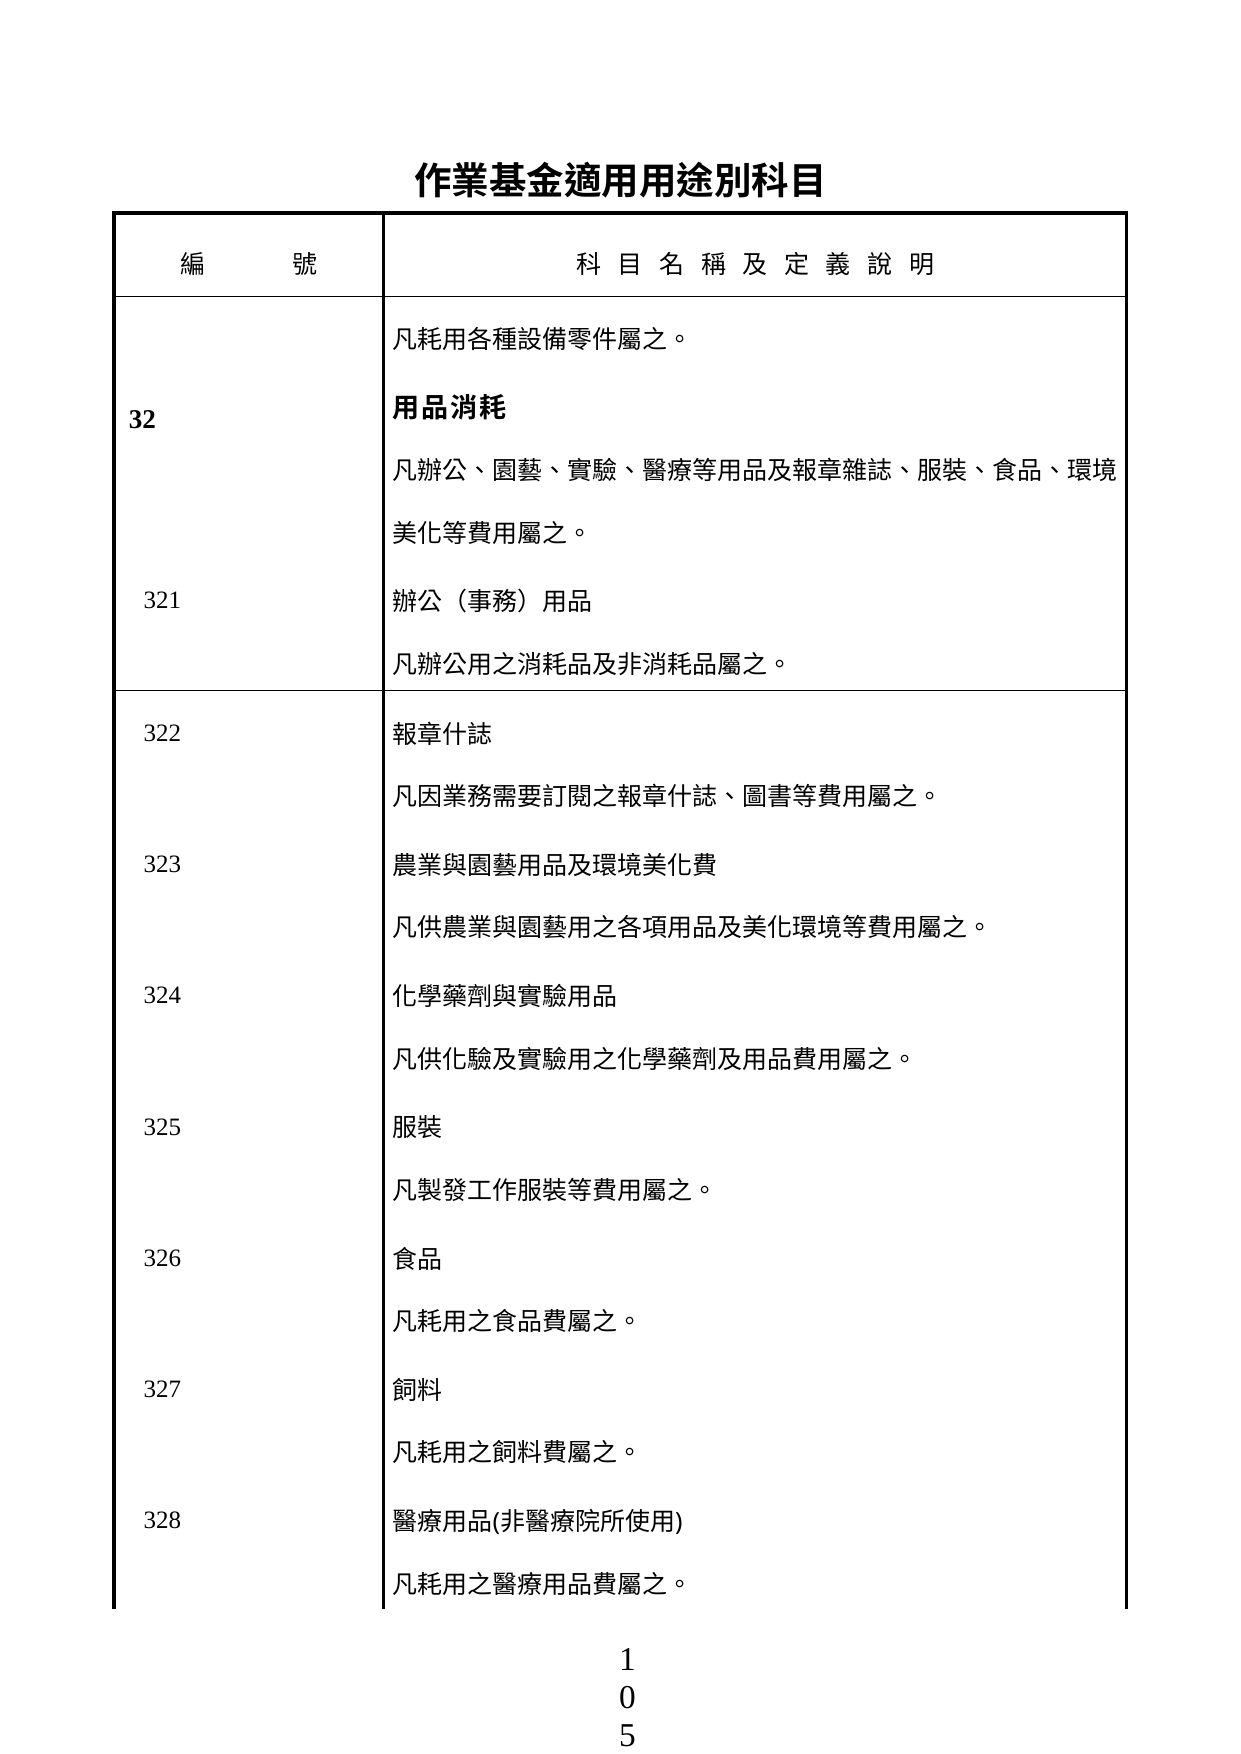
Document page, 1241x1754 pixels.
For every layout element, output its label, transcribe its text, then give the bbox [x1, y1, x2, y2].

table_cell 報章什誌 凡因業務需要訂閱之報章什誌、圖書等費用屬之。 [385, 691, 1125, 822]
table_cell 食品 凡耗用之食品費屬之。 [385, 1216, 1125, 1347]
table_cell 324 [116, 953, 382, 1084]
table_cell 編 號 [116, 215, 382, 296]
table_cell 32 [116, 365, 382, 558]
table_header 作業基金適用用途別科目 [114, 130, 1126, 211]
table_cell 辦公（事務）用品 凡辦公用之消耗品及非消耗品屬之。 [385, 558, 1125, 689]
table_cell 用品消耗 凡辦公、園藝、實驗、醫療等用品及報章雜誌、服裝、食品、環境美化等費用屬之。 [385, 365, 1125, 558]
table_cell 飼料 凡耗用之飼料費屬之。 [385, 1347, 1125, 1478]
table_cell 科 目 名 稱 及 定 義 說 明 [385, 215, 1125, 296]
table_cell 凡耗用各種設備零件屬之。 [385, 297, 1125, 364]
table_cell 醫療用品(非醫療院所使用) 凡耗用之醫療用品費屬之。 [385, 1478, 1125, 1609]
table_cell 農業與園藝用品及環境美化費 凡供農業與園藝用之各項用品及美化環境等費用屬之。 [385, 822, 1125, 953]
table_cell 327 [116, 1347, 382, 1478]
table_cell 321 [116, 558, 382, 689]
table_cell 服裝 凡製發工作服裝等費用屬之。 [385, 1084, 1125, 1216]
table_cell [116, 297, 382, 364]
table_cell 326 [116, 1216, 382, 1347]
table_cell 化學藥劑與實驗用品 凡供化驗及實驗用之化學藥劑及用品費用屬之。 [385, 953, 1125, 1084]
table_cell 322 [116, 691, 382, 822]
table_cell 328 [116, 1478, 382, 1609]
table_cell 323 [116, 822, 382, 953]
table_cell 325 [116, 1084, 382, 1216]
